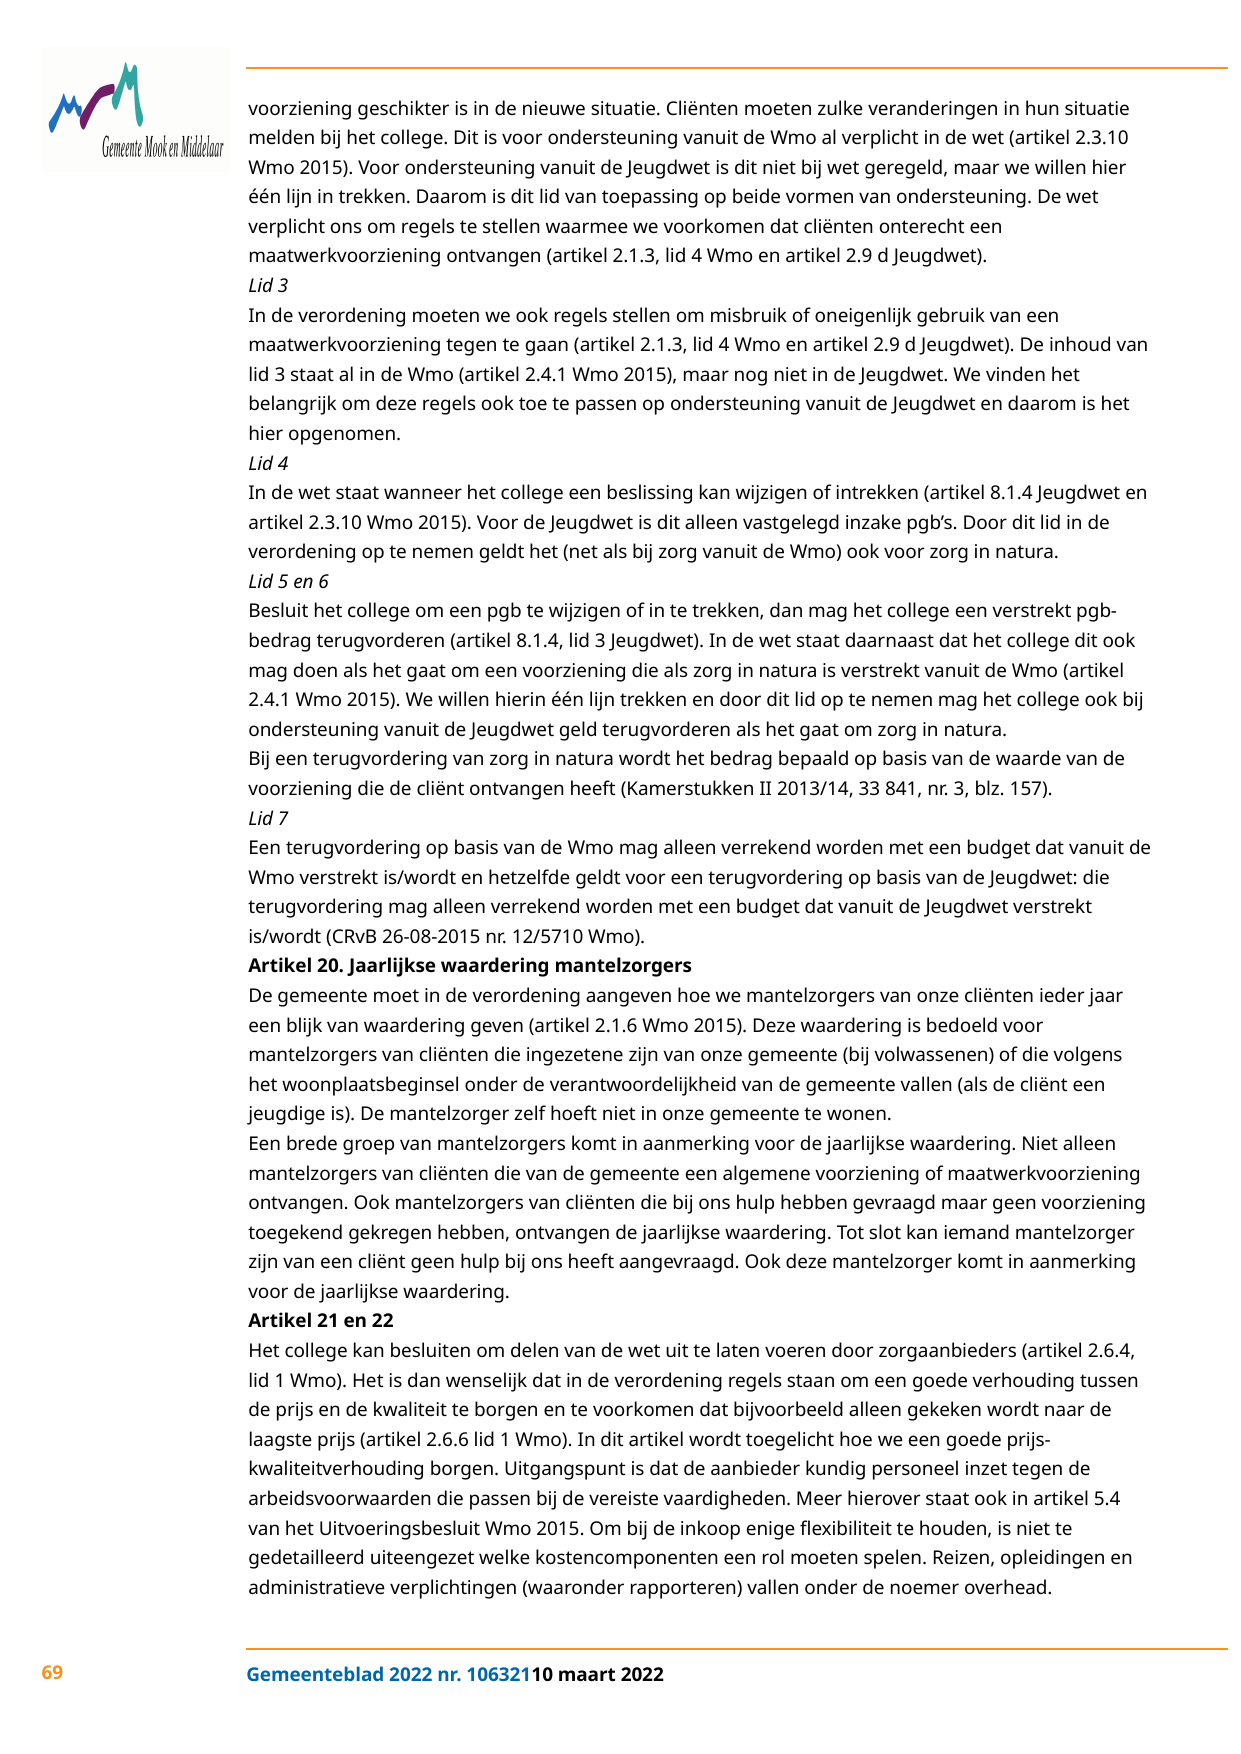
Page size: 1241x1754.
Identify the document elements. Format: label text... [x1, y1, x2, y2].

text Artikel 20. Jaarlijkse waardering mantelzorgers [248, 953, 1152, 978]
text In de wet staat wanneer het college een beslissing kan wijzigen of intrekken (artikel 8.1.4 Jeugdwet en artikel 2.3.10 Wmo 2015). Voor de Jeugdwet is dit alleen vastgelegd inzake pgb’s. Door dit lid in de verordening op te nemen geldt het (net als bij zorg vanuit de Wmo) ook voor zorg in natura. [248, 479, 1152, 564]
text De gemeente moet in de verordening aangeven hoe we mantelzorgers van onze cliënten ieder jaar een blijk van waardering geven (artikel 2.1.6 Wmo 2015). Deze waardering is bedoeld voor mantelzorgers van cliënten die ingezetene zijn van onze gemeente (bij volwassenen) of die volgens het woonplaatsbeginsel onder de verantwoordelijkheid van de gemeente vallen (als de cliënt een jeugdige is). De mantelzorger zelf hoeft niet in onze gemeente te wonen. [248, 982, 1152, 1126]
text voorziening geschikter is in de nieuwe situatie. Cliënten moeten zulke veranderingen in hun situatie melden bij het college. Dit is voor ondersteuning vanuit de Wmo al verplicht in de wet (artikel 2.3.10 Wmo 2015). Voor ondersteuning vanuit de Jeugdwet is dit niet bij wet geregeld, maar we willen hier één lijn in trekken. Daarom is dit lid van toepassing op beide vormen van ondersteuning. De wet verplicht ons om regels te stellen waarmee we voorkomen dat cliënten onterecht een maatwerkvoorziening ontvangen (artikel 2.1.3, lid 4 Wmo en artikel 2.9 d Jeugdwet). [248, 95, 1152, 268]
text In de verordening moeten we ook regels stellen om misbruik of oneigenlijk gebruik van een maatwerkvoorziening tegen te gaan (artikel 2.1.3, lid 4 Wmo en artikel 2.9 d Jeugdwet). De inhoud van lid 3 staat al in de Wmo (artikel 2.4.1 Wmo 2015), maar nog niet in de Jeugdwet. We vinden het belangrijk om deze regels ook toe te passen op ondersteuning vanuit de Jeugdwet en daarom is het hier opgenomen. [248, 302, 1152, 446]
text Besluit het college om een pgb te wijzigen of in te trekken, dan mag het college een verstrekt pgb-bedrag terugvorderen (artikel 8.1.4, lid 3 Jeugdwet). In de wet staat daarnaast dat het college dit ook mag doen als het gaat om een voorziening die als zorg in natura is verstrekt vanuit de Wmo (artikel 2.4.1 Wmo 2015). We willen hierin één lijn trekken en door dit lid op te nemen mag het college ook bij ondersteuning vanuit de Jeugdwet geld terugvorderen als het gaat om zorg in natura. [248, 598, 1152, 742]
text Lid 3 [248, 272, 1152, 298]
text Lid 4 [248, 450, 1152, 476]
text Bij een terugvordering van zorg in natura wordt het bedrag bepaald op basis van de waarde van de voorziening die de cliënt ontvangen heeft (Kamerstukken II 2013/14, 33 841, nr. 3, blz. 157). [248, 746, 1152, 801]
text Het college kan besluiten om delen van de wet uit te laten voeren door zorgaanbieders (artikel 2.6.4, lid 1 Wmo). Het is dan wenselijk dat in de verordening regels staan om een goede verhouding tussen de prijs en de kwaliteit te borgen en te voorkomen dat bijvoorbeeld alleen gekeken wordt naar de laagste prijs (artikel 2.6.6 lid 1 Wmo). In dit artikel wordt toegelicht hoe we een goede prijs-kwaliteitverhouding borgen. Uitgangspunt is dat de aanbieder kundig personeel inzet tegen de arbeidsvoorwaarden die passen bij de vereiste vaardigheden. Meer hierover staat ook in artikel 5.4 van het Uitvoeringsbesluit Wmo 2015. Om bij de inkoop enige flexibiliteit te houden, is niet te gedetailleerd uiteengezet welke kostencomponenten een rol moeten spelen. Reizen, opleidingen en administratieve verplichtingen (waaronder rapporteren) vallen onder de noemer overhead. [248, 1337, 1152, 1600]
text Een brede groep van mantelzorgers komt in aanmerking voor de jaarlijkse waardering. Niet alleen mantelzorgers van cliënten die van de gemeente een algemene voorziening of maatwerkvoorziening ontvangen. Ook mantelzorgers van cliënten die bij ons hulp hebben gevraagd maar geen voorziening toegekend gekregen hebben, ontvangen de jaarlijkse waardering. Tot slot kan iemand mantelzorger zijn van een cliënt geen hulp bij ons heeft aangevraagd. Ook deze mantelzorger komt in aanmerking voor de jaarlijkse waardering. [248, 1130, 1152, 1304]
picture [41, 47, 231, 172]
text Een terugvordering op basis van de Wmo mag alleen verrekend worden met een budget dat vanuit de Wmo verstrekt is/wordt en hetzelfde geldt voor een terugvordering op basis van de Jeugdwet: die terugvordering mag alleen verrekend worden met een budget dat vanuit de Jeugdwet verstrekt is/wordt (CRvB 26-08-2015 nr. 12/5710 Wmo). [248, 834, 1152, 949]
text Lid 7 [248, 805, 1152, 831]
text Lid 5 en 6 [248, 568, 1152, 594]
text Artikel 21 en 22 [248, 1308, 1152, 1333]
